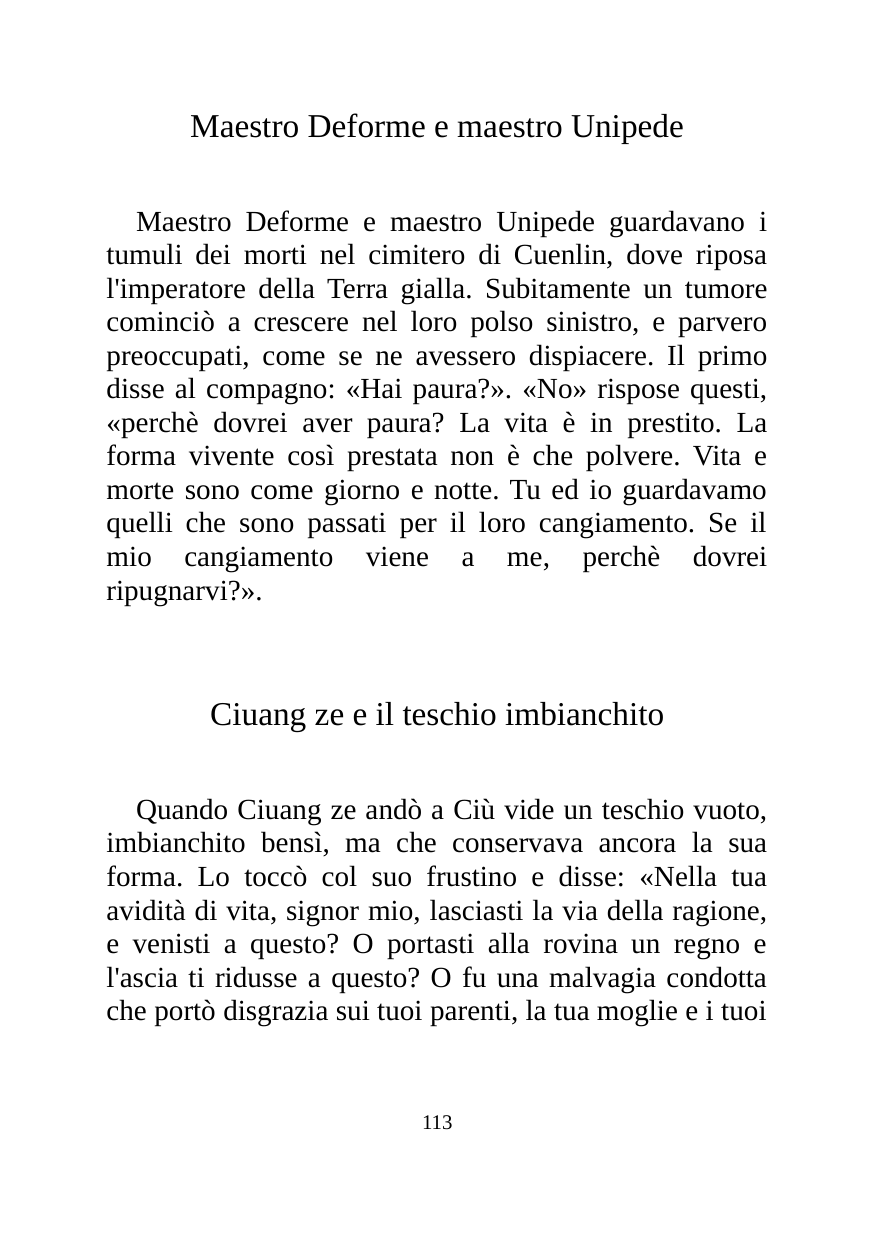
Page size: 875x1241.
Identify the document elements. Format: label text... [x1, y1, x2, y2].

text Maestro Deforme e maestro Unipede guardavano i tumuli dei morti nel cimitero di Cuenlin, dove riposa l'imperatore della Terra gialla. Subitamente un tumore cominciò a crescere nel loro polso sinistro, e parvero preoccupati, come se ne avessero dispiacere. Il primo disse al compagno: «Hai paura?». «No» rispose questi, «perchè dovrei aver paura? La vita è in prestito. La forma vivente così prestata non è che polvere. Vita e morte sono come giorno e notte. Tu ed io guardavamo quelli che sono passati per il loro cangiamento. Se il mio cangiamento viene a me, perchè dovrei ripugnarvi?». [106, 204, 768, 606]
subtitle Maestro Deforme e maestro Unipede [106, 106, 768, 144]
subtitle Ciuang ze e il teschio imbianchito [106, 695, 768, 733]
text Quando Ciuang ze andò a Ciù vide un teschio vuoto, imbianchito bensì, ma che conservava ancora la sua forma. Lo toccò col suo frustino e disse: «Nella tua avidità di vita, signor mio, lasciasti la via della ragione, e venisti a questo? O portasti alla rovina un regno e l'ascia ti ridusse a questo? O fu una malvagia condotta che portò disgrazia sui tuoi parenti, la tua moglie e i tuoi [106, 792, 768, 1027]
